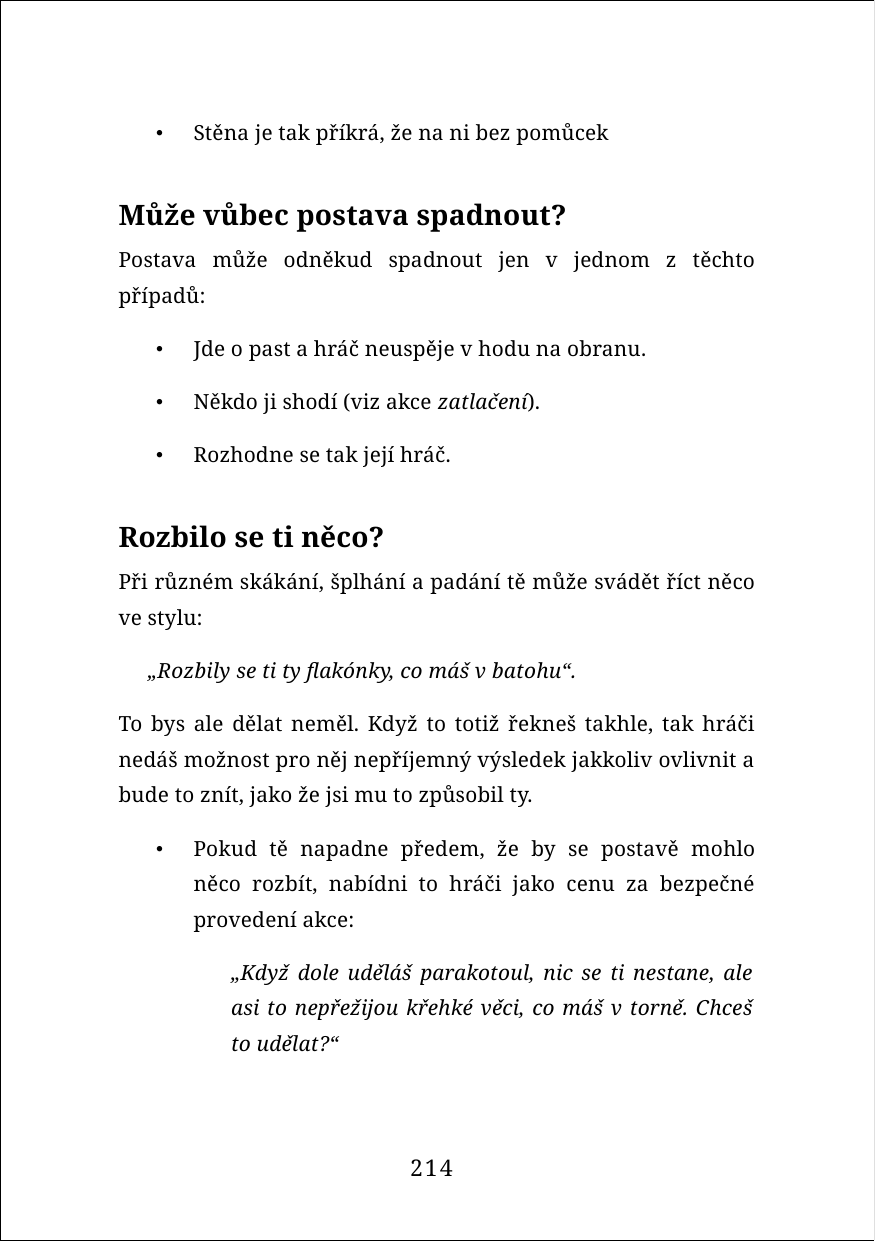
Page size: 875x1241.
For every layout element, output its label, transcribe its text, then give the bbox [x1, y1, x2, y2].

list „Když dole uděláš parakotoul, nic se ti nestane, ale asi to nepřežijou křehké věci, co máš v torně. Chceš to udělat?“ [193, 958, 756, 1057]
subtitle Může vůbec postava spadnout? [118, 195, 756, 233]
text Postava může odněkud spadnout jen v jednom z těchto případů: [118, 245, 756, 309]
text „Rozbily se ti ty flakónky, co máš v batohu“. [118, 656, 756, 684]
list Jde o past a hráč neuspěje v hodu na obranu. [156, 334, 756, 362]
list Rozhodne se tak její hráč. [156, 440, 756, 469]
list Někdo ji shodí (viz akce zatlačení). [156, 387, 756, 416]
list Pokud tě napadne předem, že by se postavě mohlo něco rozbít, nabídni to hráči jako cenu za bezpečné provedení akce: [156, 834, 756, 933]
list Stěna je tak příkrá, že na ni bez pomůcek [156, 118, 756, 147]
text To bys ale dělat neměl. Když to totiž řekneš takhle, tak hráči nedáš možnost pro něj nepříjemný výsledek jakkoliv ovlivnit a bude to znít, jako že jsi mu to způsobil ty. [118, 709, 756, 809]
subtitle Rozbilo se ti něco? [118, 517, 756, 556]
text Při různém skákání, šplhání a padání tě může svádět říct něco ve stylu: [118, 567, 756, 631]
